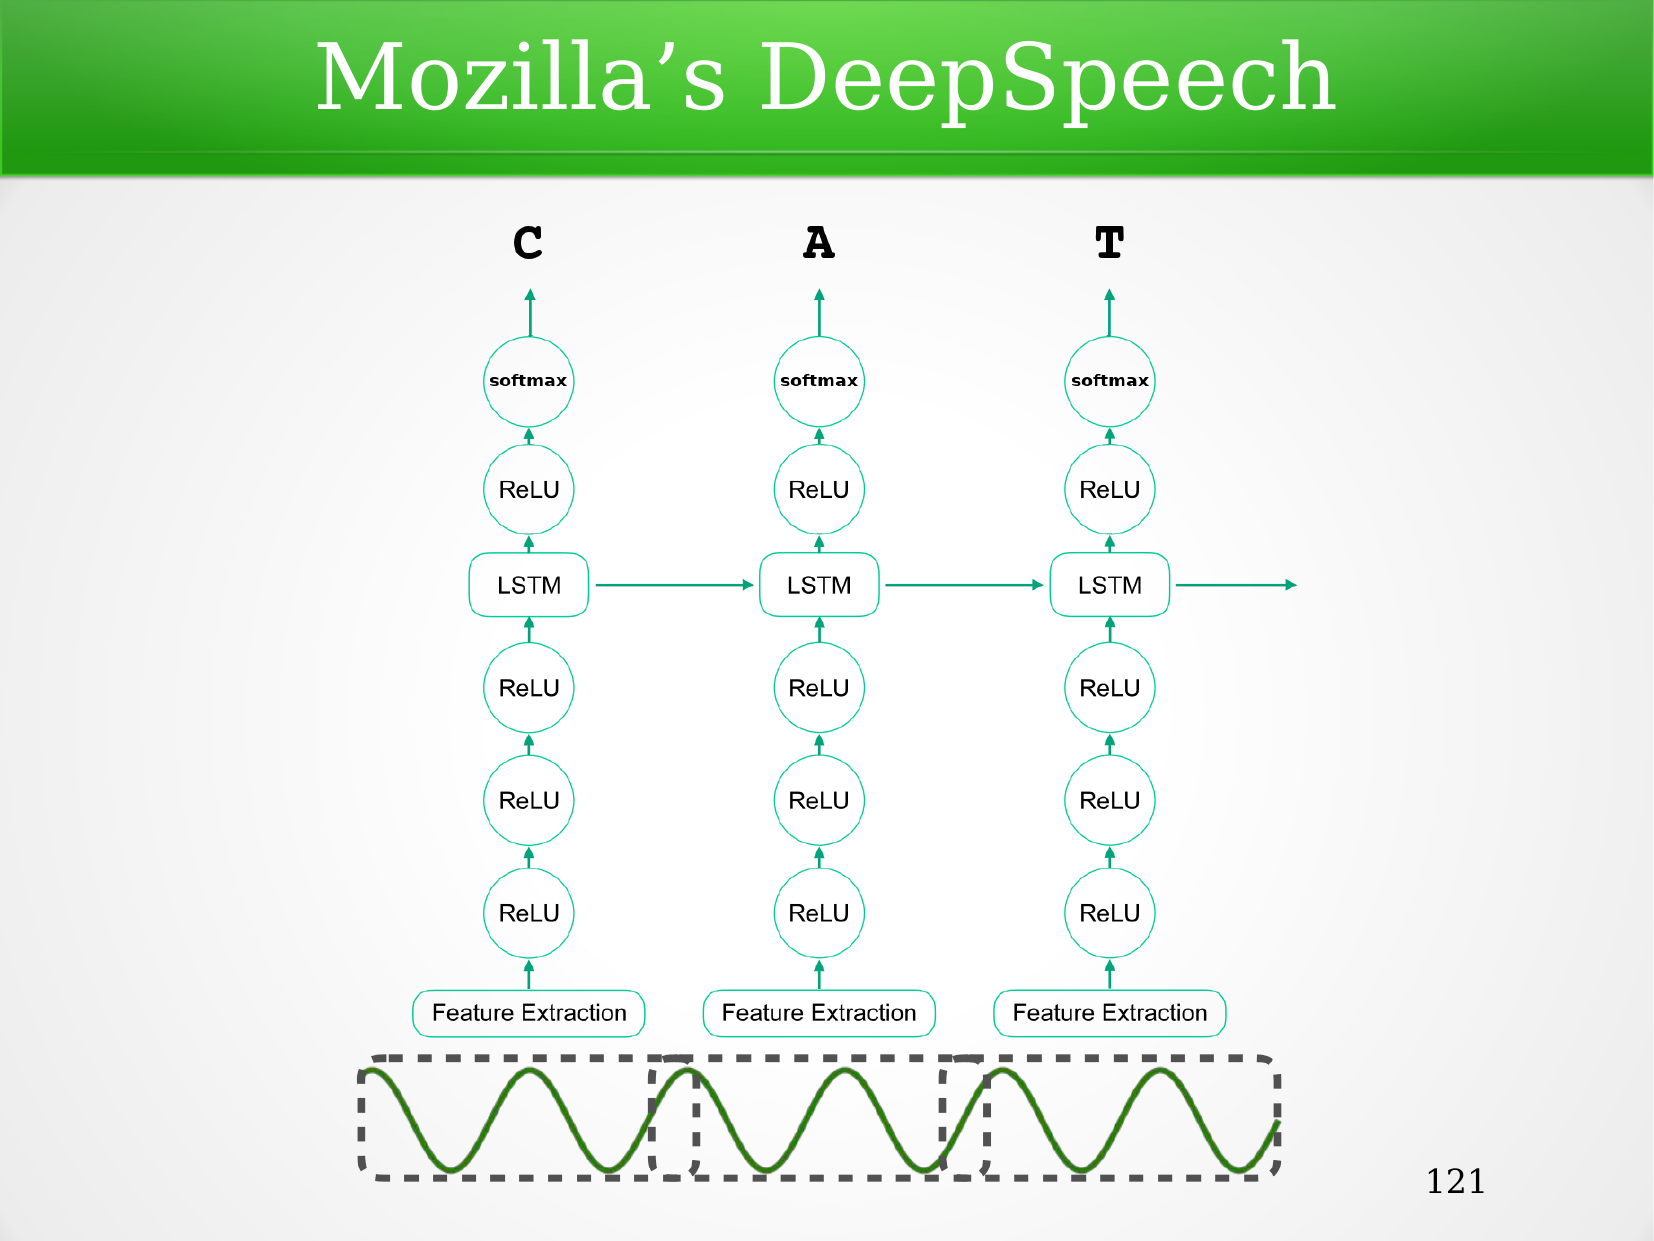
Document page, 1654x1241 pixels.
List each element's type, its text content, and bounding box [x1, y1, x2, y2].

picture [0, 0, 1654, 1241]
title Mozilla’s DeepSpeech [82, 11, 1571, 154]
